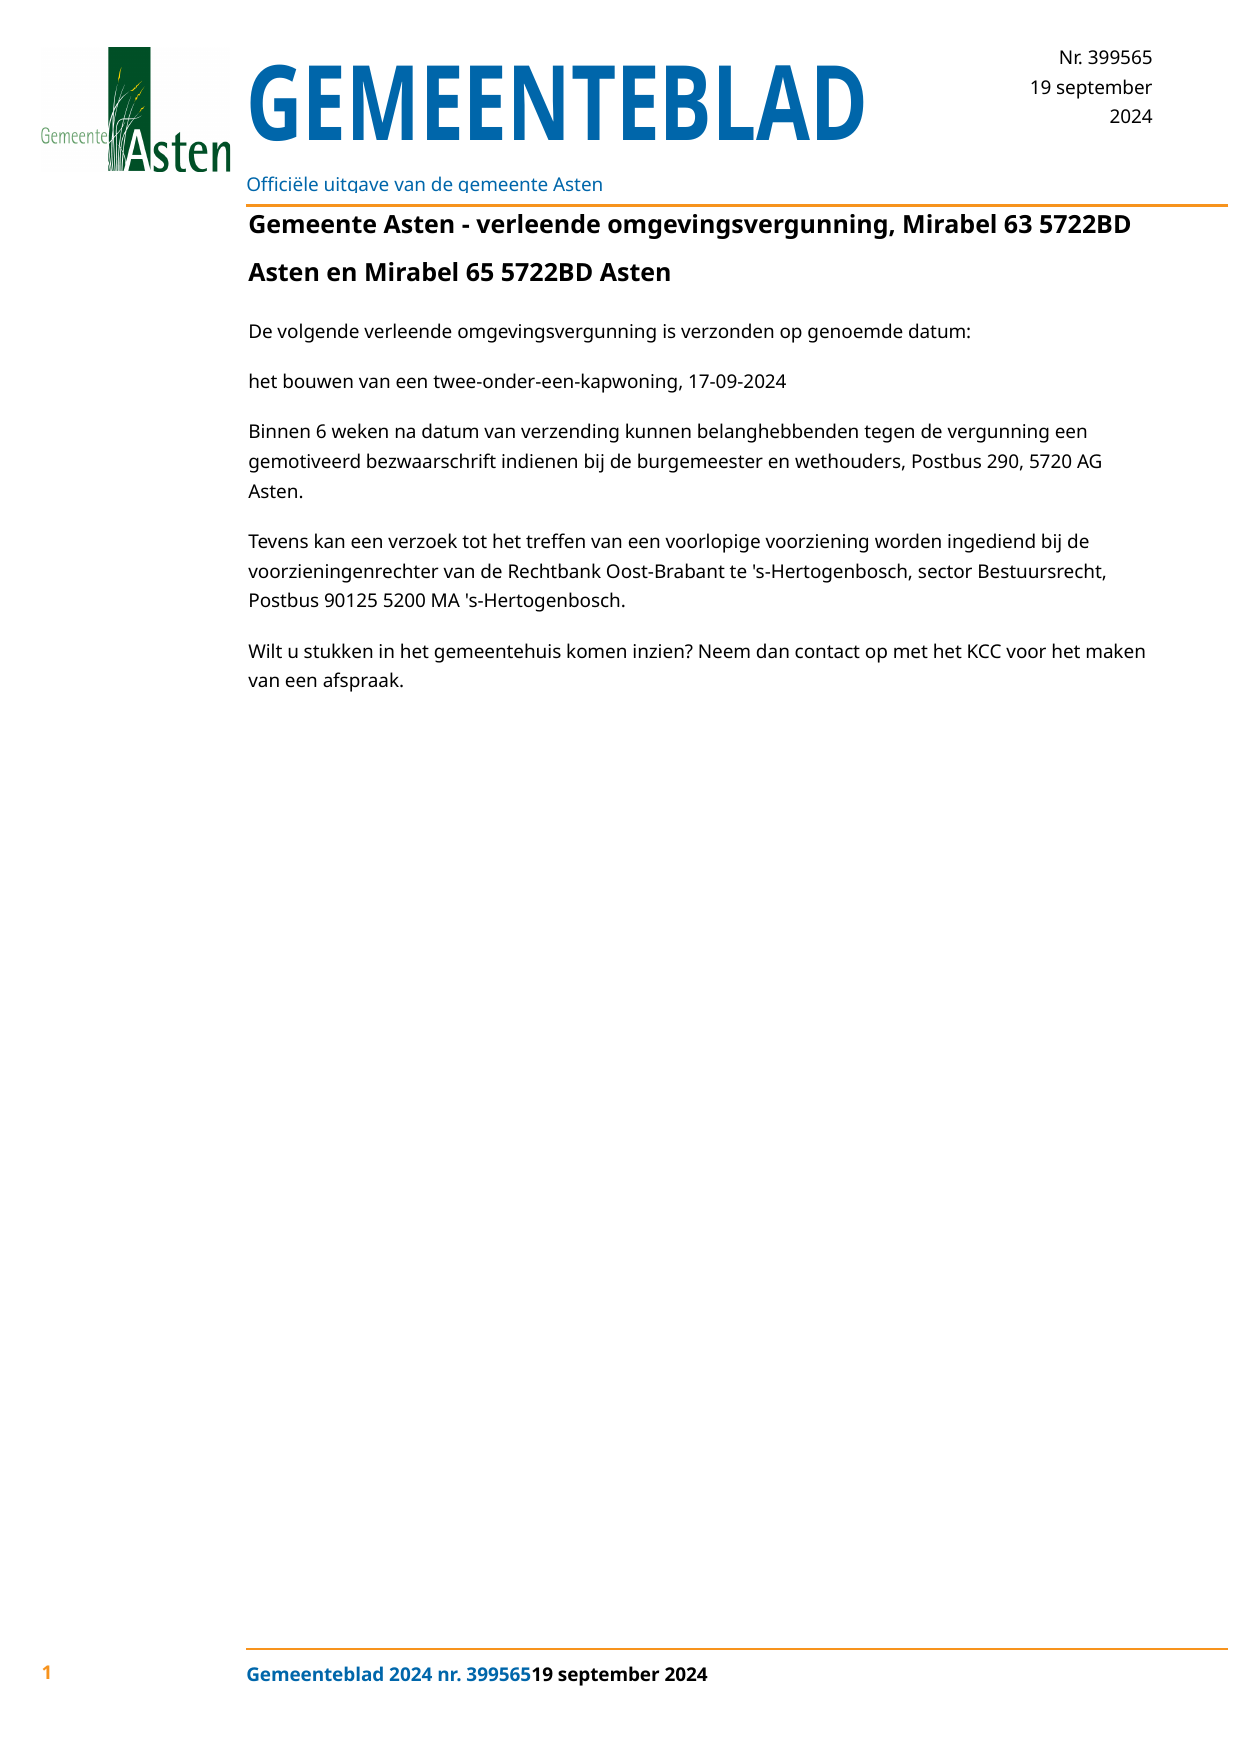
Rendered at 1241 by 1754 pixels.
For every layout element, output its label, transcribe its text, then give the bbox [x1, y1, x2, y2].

text Gemeente Asten - verleende omgevingsvergunning, Mirabel 63 5722BD Asten en Mirabel 65 5722BD Asten [248, 207, 1152, 288]
text Binnen 6 weken na datum van verzending kunnen belanghebbenden tegen de vergunning een gemotiveerd bezwaarschrift indienen bij de burgemeester en wethouders, Postbus 290, 5720 AG Asten. [248, 419, 1152, 504]
picture [41, 47, 231, 172]
text het bouwen van een twee-onder-een-kapwoning, 17-09-2024 [248, 368, 1152, 394]
text De volgende verleende omgevingsvergunning is verzonden op genoemde datum: [248, 318, 1152, 344]
text Wilt u stukken in het gemeentehuis komen inzien? Neem dan contact op met het KCC voor het maken van een afspraak. [248, 638, 1152, 693]
text Tevens kan een verzoek tot het treffen van een voorlopige voorziening worden ingediend bij de voorzieningenrechter van de Rechtbank Oost-Brabant te 's-Hertogenbosch, sector Bestuursrecht, Postbus 90125 5200 MA 's-Hertogenbosch. [248, 528, 1152, 613]
